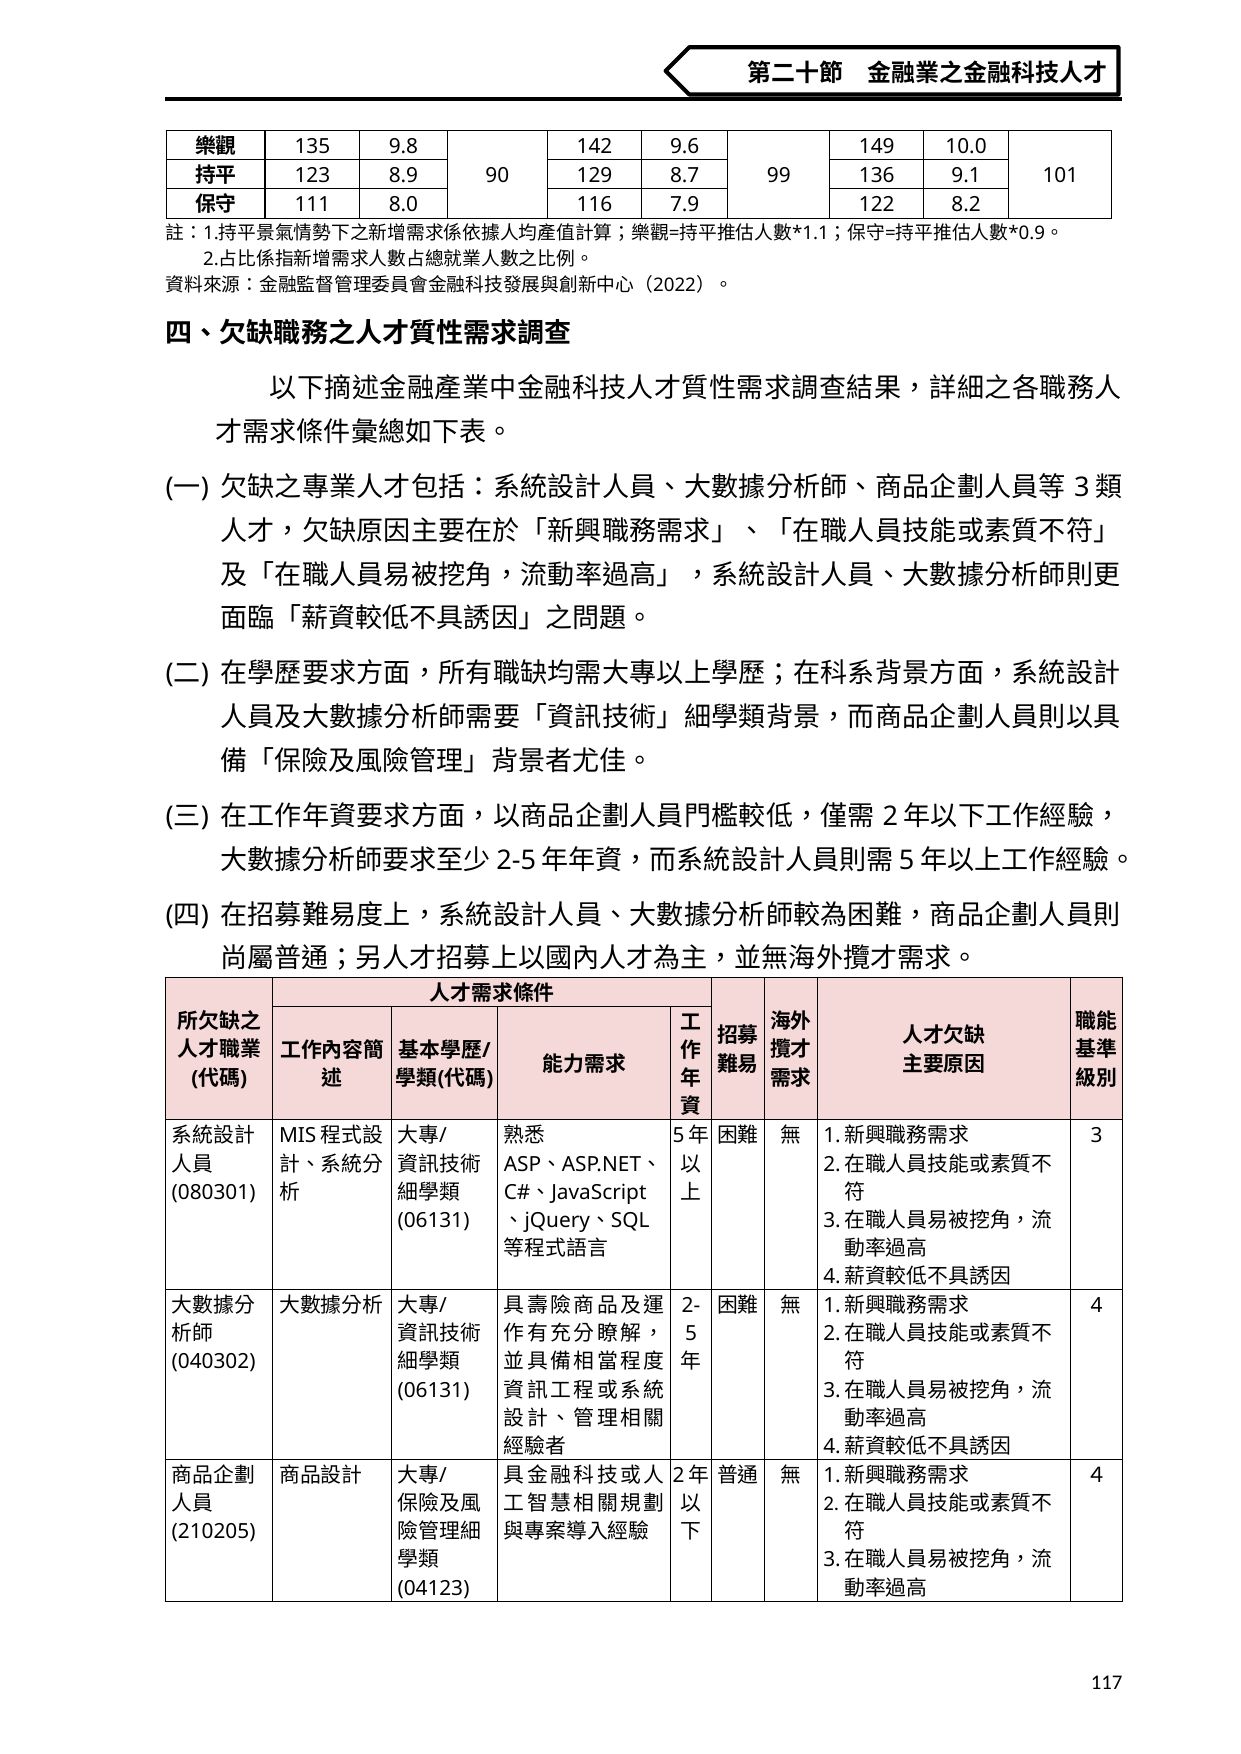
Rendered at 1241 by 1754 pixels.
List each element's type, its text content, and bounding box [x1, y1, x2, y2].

list 欠缺之專業人才包括：系統設計人員、大數據分析師、商品企劃人員等3類人才，欠缺原因主要在於「新興職務需求」、「在職人員技能或素質不符」及「在職人員易被挖角，流動率過高」，系統設計人員、大數據分析師則更面臨「薪資較低不具誘因」之問題。 [165, 462, 1122, 637]
table_header 職能基準級別 [1071, 978, 1122, 1119]
table_cell 大專/ 資訊技術細學類(06131) [392, 1290, 497, 1459]
table_cell 122 [830, 189, 923, 217]
table_cell 116 [548, 189, 641, 217]
table_cell 5年以上 [671, 1120, 711, 1289]
table_header 人才欠缺 主要原因 [818, 978, 1070, 1119]
table_cell 工作 年資 [671, 1007, 711, 1119]
table_cell 熟悉ASP、ASP.NET、C#、JavaScript、jQuery、SQL等程式語言 [498, 1120, 670, 1289]
table_cell 樂觀 [167, 131, 264, 159]
table_cell 7.9 [642, 189, 727, 217]
table_cell 2-5年 [671, 1290, 711, 1459]
table_cell 無 [765, 1460, 817, 1601]
table_cell MIS程式設計、系統分析 [273, 1120, 391, 1289]
table_cell 保守 [167, 189, 264, 217]
table_cell 大專/ 資訊技術細學類(06131) [392, 1120, 497, 1289]
table_cell 大專/ 保險及風險管理細學類(04123) [392, 1460, 497, 1601]
table_cell 新興職務需求 在職人員技能或素質不符 在職人員易被挖角，流動率過高 薪資較低不具誘因 [818, 1120, 1070, 1289]
table_cell 9.1 [924, 160, 1008, 188]
table_cell 9.8 [360, 131, 447, 159]
list 資料來源：金融監督管理委員會金融科技發展與創新中心（2022）。 [165, 271, 1122, 297]
table_cell 大數據分析 [273, 1290, 391, 1459]
table_cell 3 [1071, 1120, 1122, 1289]
table_cell 101 [1009, 131, 1111, 217]
table_cell 持平 [167, 160, 264, 188]
table_cell 111 [266, 189, 359, 217]
list 註：1.持平景氣情勢下之新增需求係依據人均產值計算；樂觀=持平推估人數*1.1；保守=持平推估人數*0.9。 [165, 218, 1122, 244]
table_cell 具壽險商品及運作有充分瞭解，並具備相當程度資訊工程或系統設計、管理相關經驗者 [498, 1290, 670, 1459]
text 四、欠缺職務之人才質性需求調查 [165, 308, 1122, 352]
table_cell 無 [765, 1290, 817, 1459]
table_header 招募難易 [712, 978, 764, 1119]
table_cell 135 [266, 131, 359, 159]
text 以下摘述金融產業中金融科技人才質性需求調查結果，詳細之各職務人才需求條件彙總如下表。 [215, 363, 1122, 450]
table_cell 99 [728, 131, 829, 217]
table_header 人才需求條件 [273, 978, 711, 1006]
table_cell 基本學歷/ 學類(代碼) [392, 1007, 497, 1119]
list 在招募難易度上，系統設計人員、大數據分析師較為困難，商品企劃人員則尚屬普通；另人才招募上以國內人才為主，並無海外攬才需求。 [165, 889, 1122, 977]
table_cell 普通 [712, 1460, 764, 1601]
table_cell 8.7 [642, 160, 727, 188]
table_cell 142 [548, 131, 641, 159]
list 在工作年資要求方面，以商品企劃人員門檻較低，僅需2年以下工作經驗，大數據分析師要求至少2-5年年資，而系統設計人員則需5年以上工作經驗。 [165, 790, 1122, 878]
table_cell 系統設計人員 (080301) [166, 1120, 272, 1289]
table_cell ４ [1071, 1460, 1122, 1601]
table_cell 能力需求 [498, 1007, 670, 1119]
table_cell 90 [448, 131, 547, 217]
table_cell 新興職務需求 在職人員技能或素質不符 在職人員易被挖角，流動率過高 [818, 1460, 1070, 1601]
table_cell 4 [1071, 1290, 1122, 1459]
table_cell 困難 [712, 1120, 764, 1289]
table_cell 129 [548, 160, 641, 188]
table_cell 具金融科技或人工智慧相關規劃與專案導入經驗 [498, 1460, 670, 1601]
table_cell 2年以下 [671, 1460, 711, 1601]
table_cell 工作內容簡述 [273, 1007, 391, 1119]
table_cell 123 [266, 160, 359, 188]
table_cell 困難 [712, 1290, 764, 1459]
table_cell 商品企劃人員(210205) [166, 1460, 272, 1601]
table_header 海外攬才需求 [765, 978, 817, 1119]
table_cell 8.0 [360, 189, 447, 217]
table_cell 149 [830, 131, 923, 159]
table_cell 9.6 [642, 131, 727, 159]
table_cell 8.2 [924, 189, 1008, 217]
table_cell 大數據分析師 (040302) [166, 1290, 272, 1459]
table_cell 新興職務需求 在職人員技能或素質不符 在職人員易被挖角，流動率過高 薪資較低不具誘因 [818, 1290, 1070, 1459]
table_cell 8.9 [360, 160, 447, 188]
list 在學歷要求方面，所有職缺均需大專以上學歷；在科系背景方面，系統設計人員及大數據分析師需要「資訊技術」細學類背景，而商品企劃人員則以具備「保險及風險管理」背景者尤佳。 [165, 648, 1122, 779]
table_header 所欠缺之 人才職業 (代碼) [166, 978, 272, 1119]
table_cell 商品設計 [273, 1460, 391, 1601]
list 2.占比係指新增需求人數占總就業人數之比例。 [203, 244, 1122, 271]
table_cell 無 [765, 1120, 817, 1289]
table_cell 10.0 [924, 131, 1008, 159]
table_cell 136 [830, 160, 923, 188]
